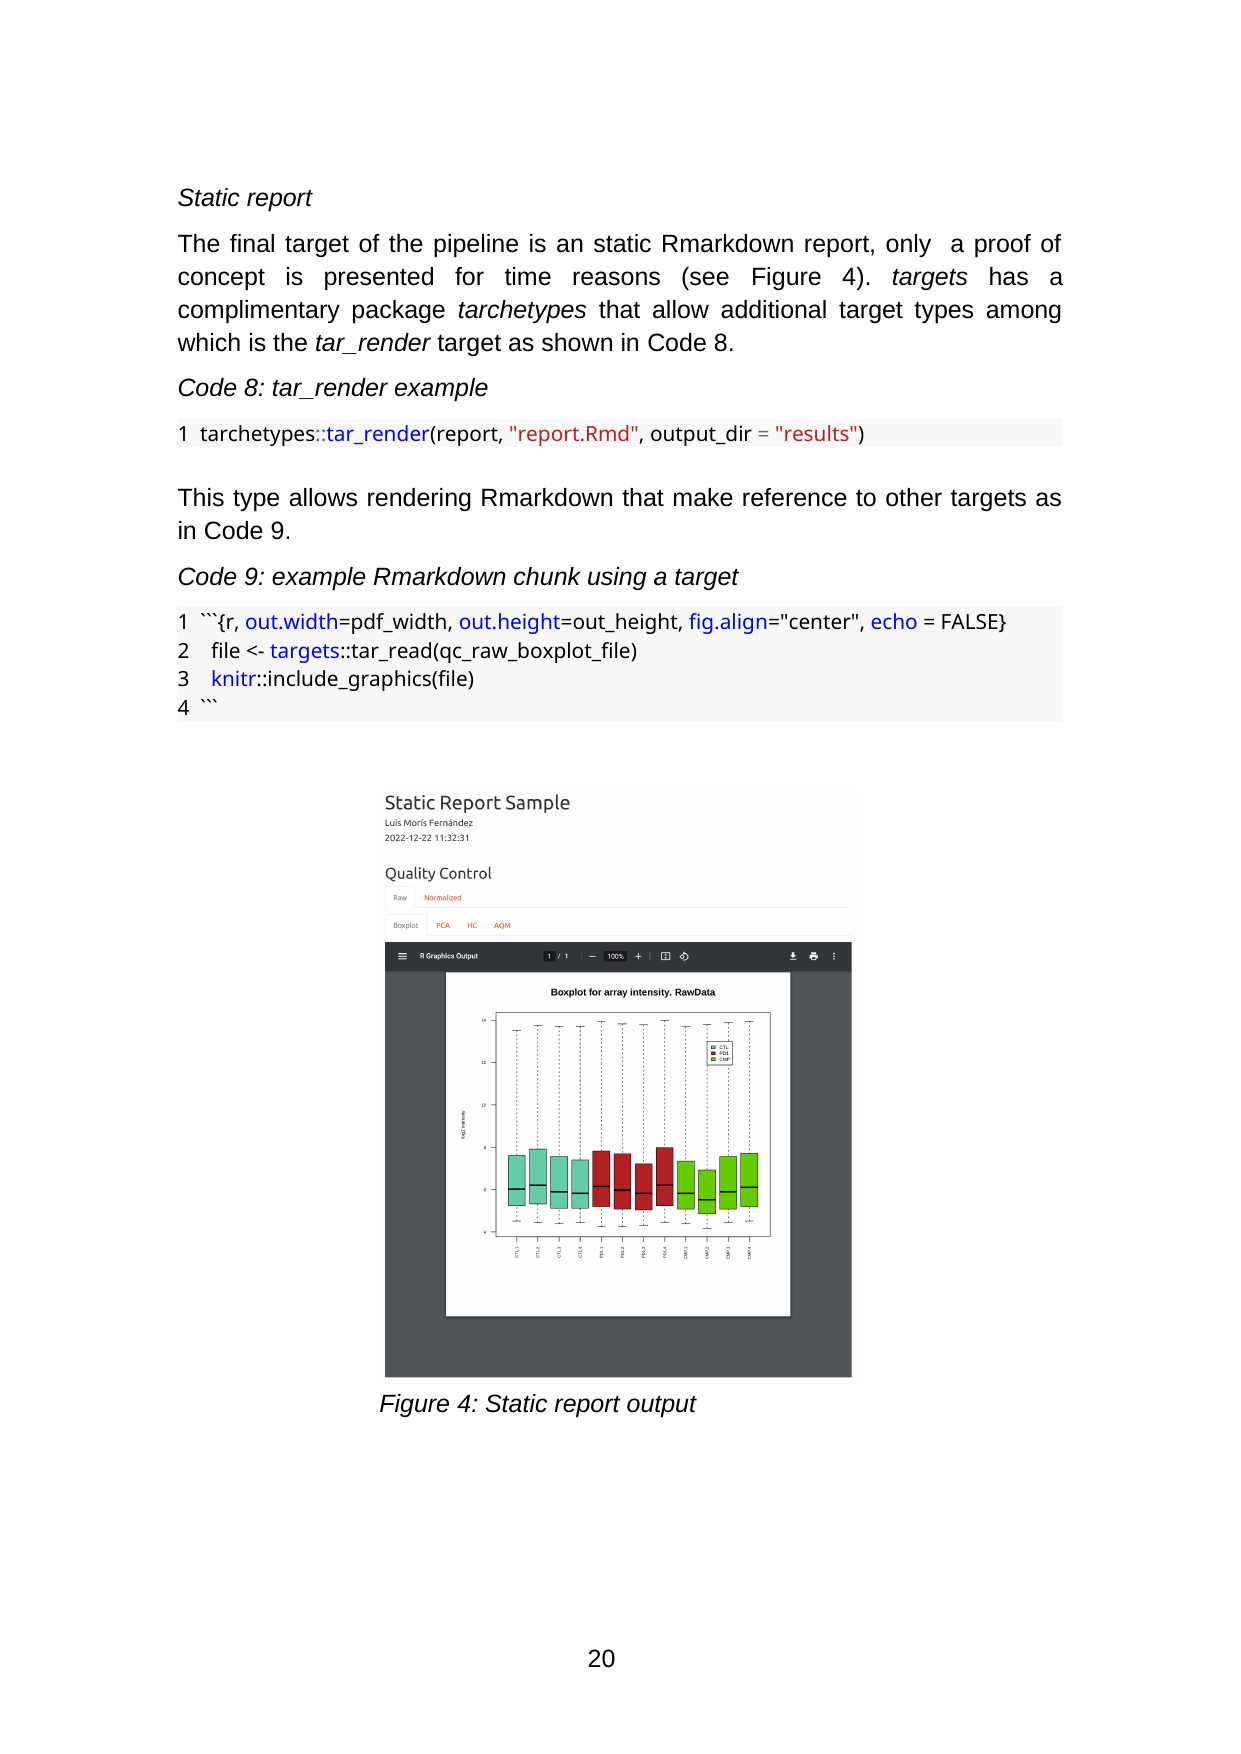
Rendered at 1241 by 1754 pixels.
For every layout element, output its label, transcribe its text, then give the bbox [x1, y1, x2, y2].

text The final target of the pipeline is an static Rmarkdown report, only a proof of concept is presented for time reasons (see Figure 4). targets has a complimentary package tarchetypes that allow additional target types among which is the tar_render target as shown in Code 8. [177, 229, 1063, 356]
text Code 9: example Rmarkdown chunk using a target [177, 562, 1063, 591]
text This type allows rendering Rmarkdown that make reference to other targets as in Code 9. [177, 483, 1063, 545]
picture [379, 787, 862, 1385]
subtitle Static report [177, 183, 1063, 212]
text Figure 4: Static report output [379, 1385, 861, 1418]
text Code 8: tar_render example [177, 373, 1063, 402]
